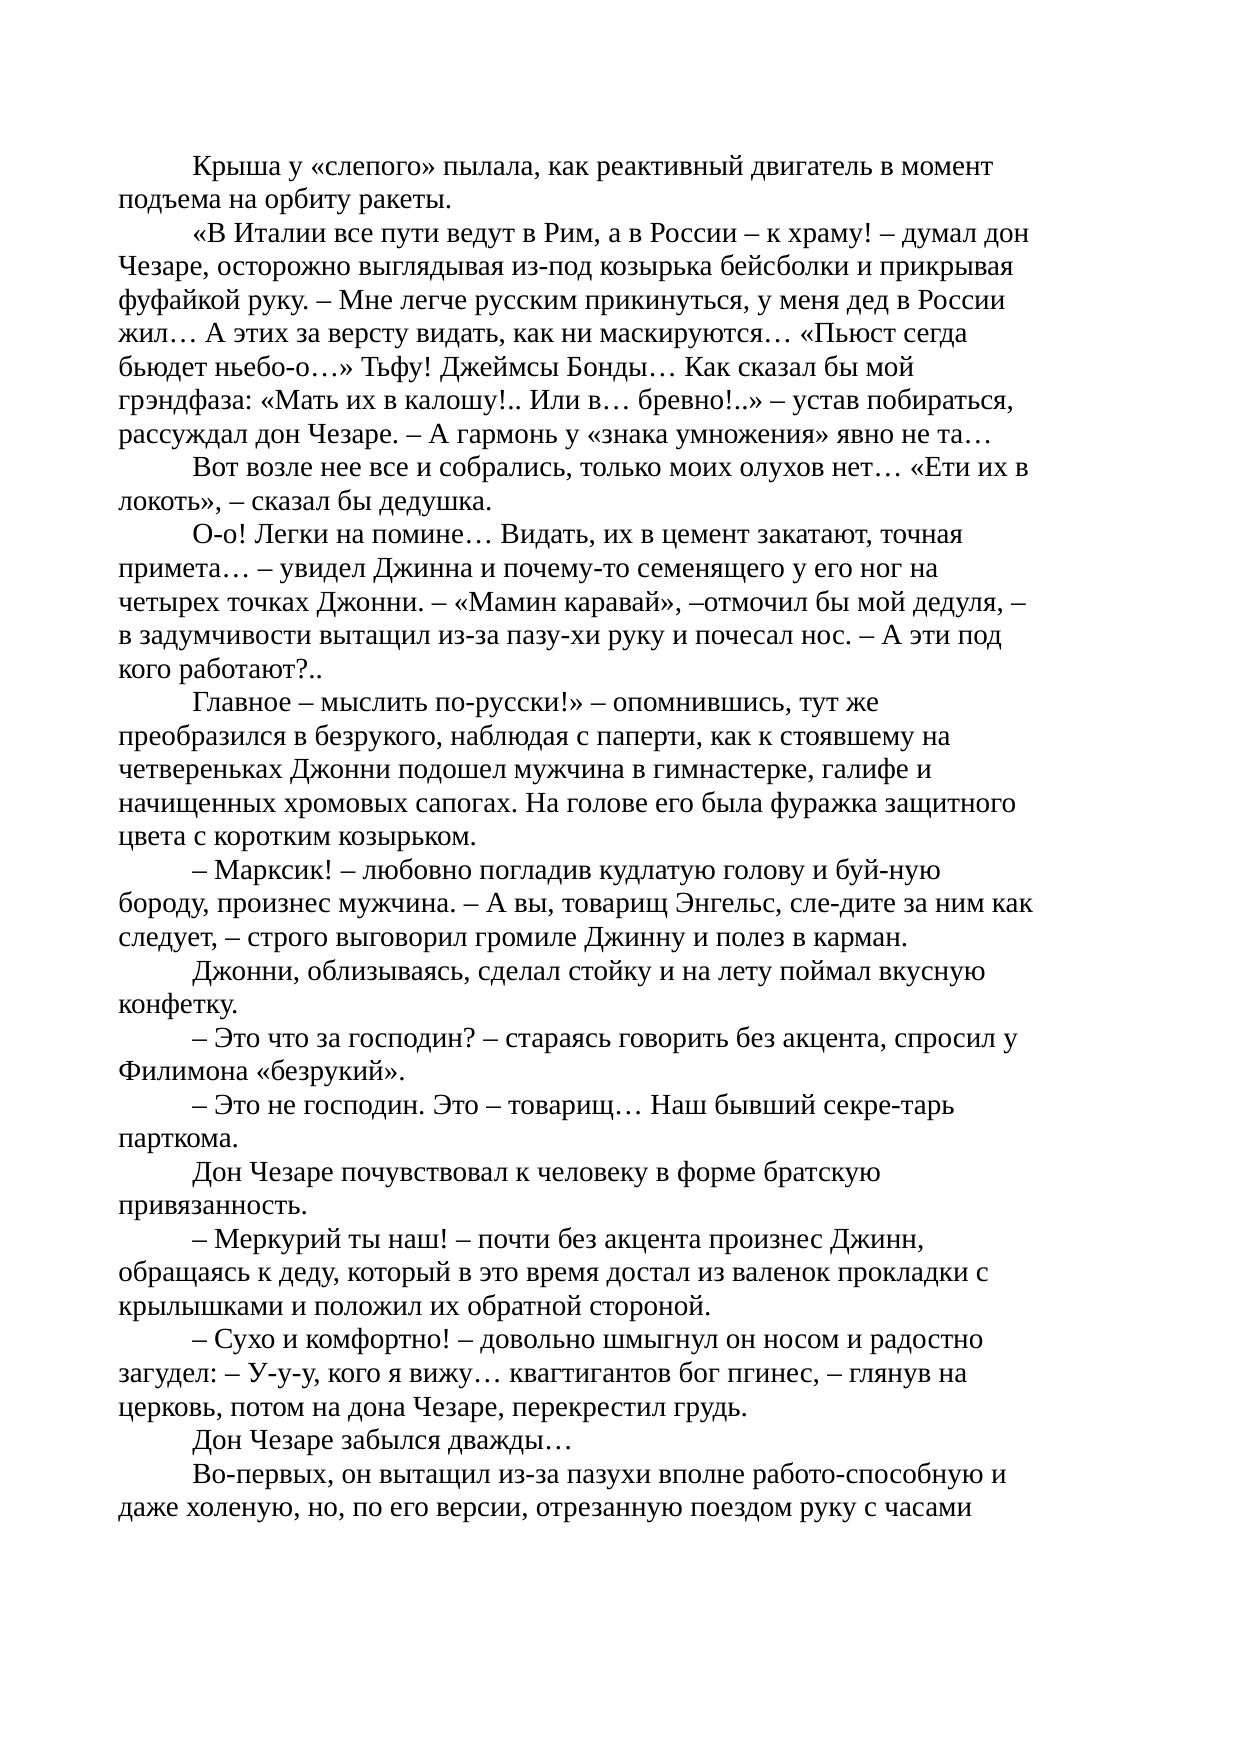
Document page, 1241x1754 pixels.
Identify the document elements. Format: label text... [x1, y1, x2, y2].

text Во-первых, он вытащил из-за пазухи вполне работо-способную и даже холеную, но, по его версии, отрезанную поездом руку с часами [118, 1456, 1033, 1523]
text – Это что за господин? – стараясь говорить без акцента, спросил у Филимона «безрукий». [118, 1020, 1033, 1087]
text – Сухо и комфортно! – довольно шмыгнул он носом и радостно загудел: – У-у-у, кого я вижу… квагтигантов бог пгинес, – глянув на церковь, потом на дона Чезаре, перекрестил грудь. [118, 1322, 1033, 1422]
text Крыша у «слепого» пылала, как реактивный двигатель в момент подъема на орбиту ракеты. [118, 148, 1033, 215]
text «В Италии все пути ведут в Рим, а в России – к храму! – думал дон Чезаре, осторожно выглядывая из-под козырька бейсболки и прикрывая фуфайкой руку. – Мне легче русским прикинуться, у меня дед в России жил… А этих за версту видать, как ни маскируются… «Пьюст сегда бьюдет ньебо-о…» Тьфу! Джеймсы Бонды… Как сказал бы мой грэндфаза: «Мать их в калошу!.. Или в… бревно!..» – устав побираться, рассуждал дон Чезаре. – А гармонь у «знака умножения» явно не та… [118, 215, 1033, 449]
text – Меркурий ты наш! – почти без акцента произнес Джинн, обращаясь к деду, который в это время достал из валенок прокладки с крылышками и положил их обратной стороной. [118, 1221, 1033, 1322]
text Дон Чезаре забылся дважды… [118, 1422, 1033, 1456]
text Дон Чезаре почувствовал к человеку в форме братскую привязанность. [118, 1154, 1033, 1221]
text – Это не господин. Это – товарищ… Наш бывший секре-тарь парткома. [118, 1087, 1033, 1154]
text Джонни, облизываясь, сделал стойку и на лету поймал вкусную конфетку. [118, 953, 1033, 1020]
text – Марксик! – любовно погладив кудлатую голову и буй-ную бороду, произнес мужчина. – А вы, товарищ Энгельс, сле-дите за ним как следует, – строго выговорил громиле Джинну и полез в карман. [118, 852, 1033, 953]
text Главное – мыслить по-русски!» – опомнившись, тут же преобразился в безрукого, наблюдая с паперти, как к стоявшему на четвереньках Джонни подошел мужчина в гимнастерке, галифе и начищенных хромовых сапогах. На голове его была фуражка защитного цвета с коротким козырьком. [118, 684, 1033, 852]
text Вот возле нее все и собрались, только моих олухов нет… «Ети их в локоть», – сказал бы дедушка. [118, 449, 1033, 517]
text О-о! Легки на помине… Видать, их в цемент закатают, точная примета… – увидел Джинна и почему-то семенящего у его ног на четырех точках Джонни. – «Мамин каравай», –отмочил бы мой дедуля, – в задумчивости вытащил из-за пазу-хи руку и почесал нос. – А эти под кого работают?.. [118, 517, 1033, 684]
